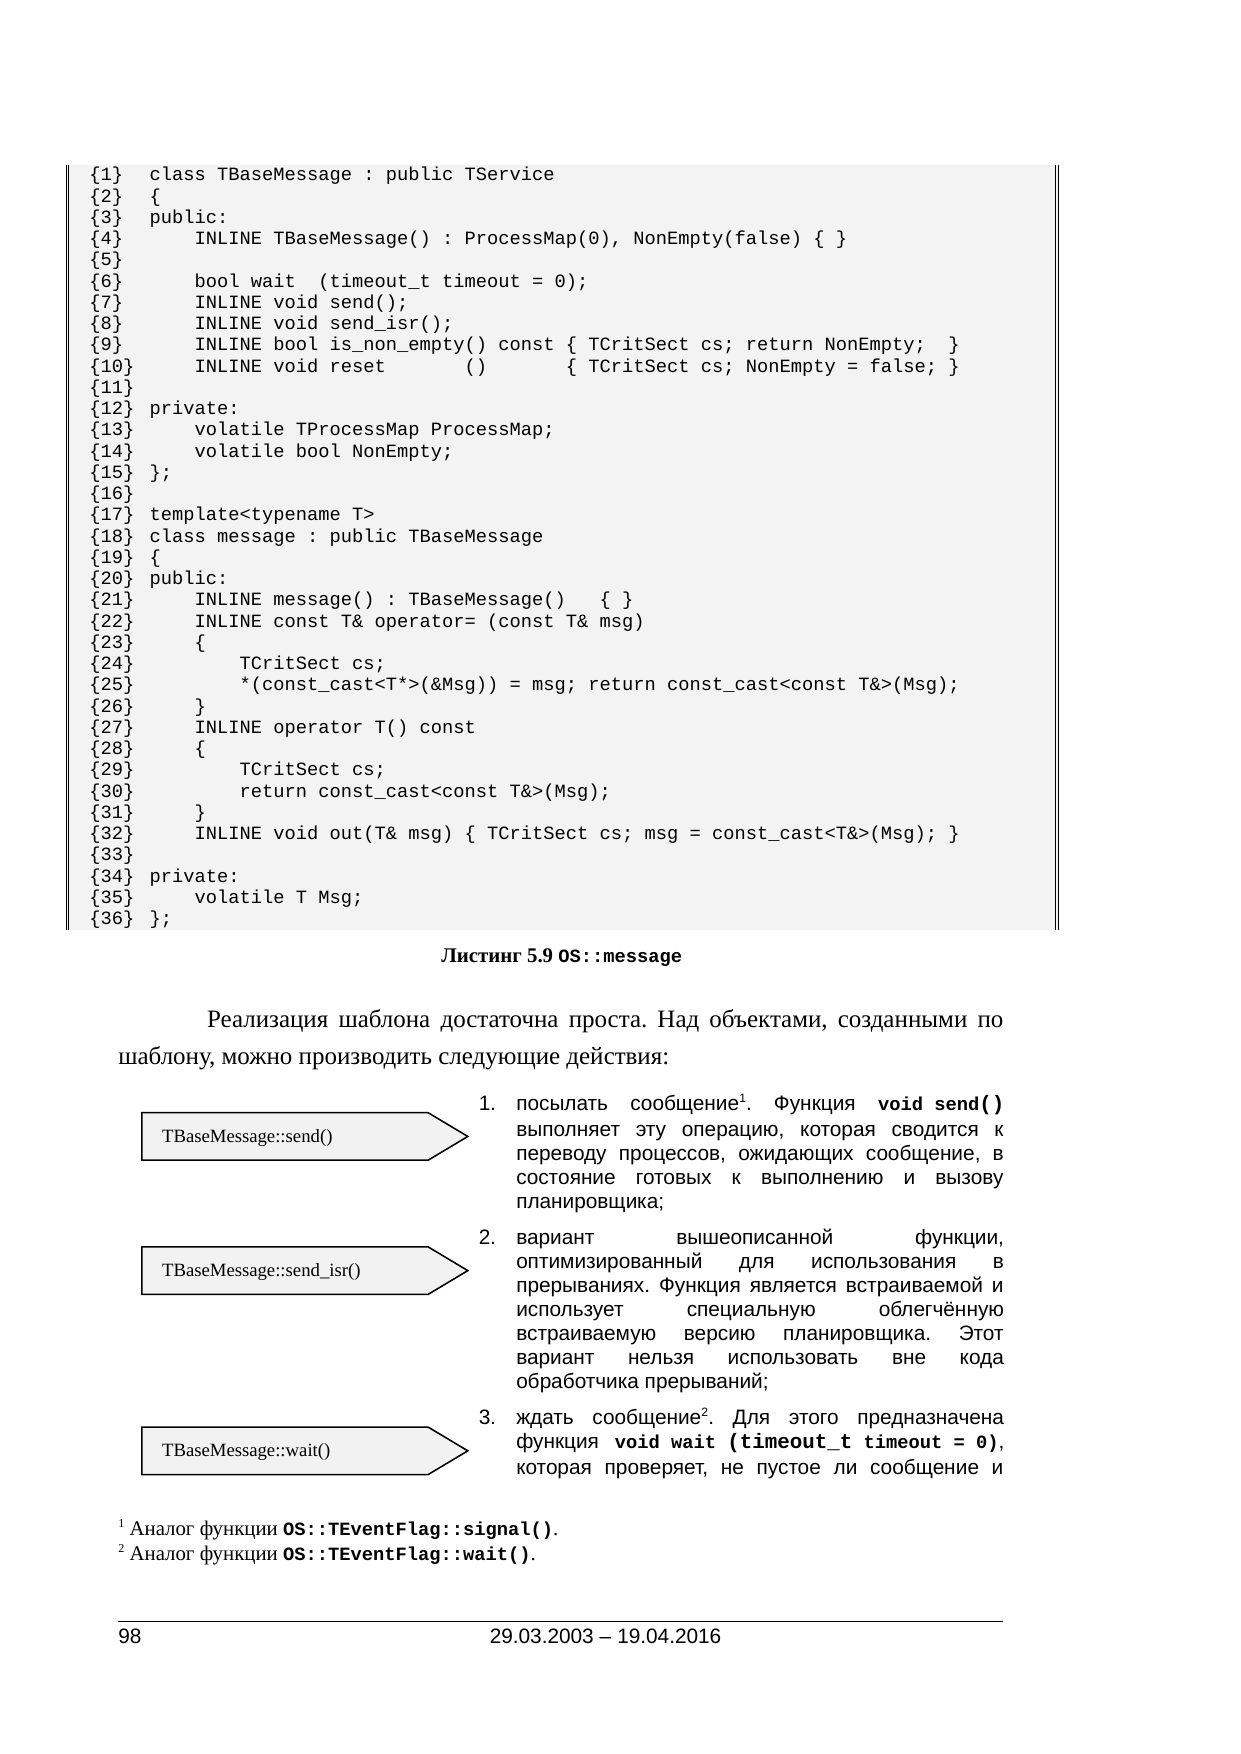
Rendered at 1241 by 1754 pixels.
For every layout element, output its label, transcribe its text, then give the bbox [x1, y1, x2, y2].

list TCritSect cs; [69, 654, 1055, 675]
list volatile T Msg; [69, 888, 1055, 909]
list class message : public TBaseMessage [69, 526, 1055, 548]
list volatile bool NonEmpty; [69, 441, 1055, 463]
list ждать сообщение. Для этого предназначена функция void wait (timeout_t timeout = 0), которая проверяет, не пустое ли сообщение и [478, 1405, 1004, 1479]
list INLINE void reset () { TCritSect cs; NonEmpty = false; } [69, 356, 1055, 378]
list { [69, 186, 1055, 208]
list Аналог функции OS::TEventFlag::signal(). [118, 1516, 1004, 1541]
list INLINE void send(); [69, 293, 1055, 314]
list }; [69, 909, 1055, 930]
list INLINE bool is_non_empty() const { TCritSect cs; return NonEmpty; } [69, 335, 1055, 356]
list } [69, 803, 1055, 824]
list вариант вышеописанной функции, оптимизированный для использования в прерываниях. Функция является встраиваемой и использует специальную облегчённую встраиваемую версию планировщика. Этот вариант нельзя использовать вне кода обработчика прерываний; [478, 1225, 1004, 1393]
list return const_cast<const T&>(Msg); [69, 781, 1055, 803]
list INLINE operator T() const [69, 718, 1055, 739]
list { [69, 548, 1055, 569]
list посылать сообщение. Функция void send() выполняет эту операцию, которая сводится к переводу процессов, ожидающих сообщение, в состояние готовых к выполнению и вызову планировщика; [478, 1091, 1004, 1212]
list INLINE void send_isr(); [69, 314, 1055, 335]
list { [69, 633, 1055, 654]
list TCritSect cs; [69, 760, 1055, 781]
list class TBaseMessage : public TService [69, 165, 1055, 186]
list INLINE const T& operator= (const T& msg) [69, 611, 1055, 633]
list } [69, 696, 1055, 718]
list }; [69, 463, 1055, 484]
list INLINE message() : TBaseMessage() { } [69, 590, 1055, 611]
list template<typename T> [69, 505, 1055, 526]
list private: [69, 399, 1055, 420]
text Листинг 5.9 OS::message [119, 943, 1004, 968]
text Реализация шаблона достаточна проста. Над объектами, созданными по шаблону, можно производить следующие действия: [118, 1004, 1004, 1070]
list { [69, 739, 1055, 760]
list private: [69, 866, 1055, 888]
list public: [69, 208, 1055, 229]
list INLINE TBaseMessage() : ProcessMap(0), NonEmpty(false) { } [69, 229, 1055, 250]
list INLINE void out(T& msg) { TCritSect cs; msg = const_cast<T&>(Msg); } [69, 824, 1055, 845]
list *(const_cast<T*>(&Msg)) = msg; return const_cast<const T&>(Msg); [69, 675, 1055, 696]
list public: [69, 569, 1055, 590]
list Аналог функции OS::TEventFlag::wait(). [118, 1541, 1004, 1566]
list volatile TProcessMap ProcessMap; [69, 420, 1055, 441]
list bool wait (timeout_t timeout = 0); [69, 271, 1055, 293]
